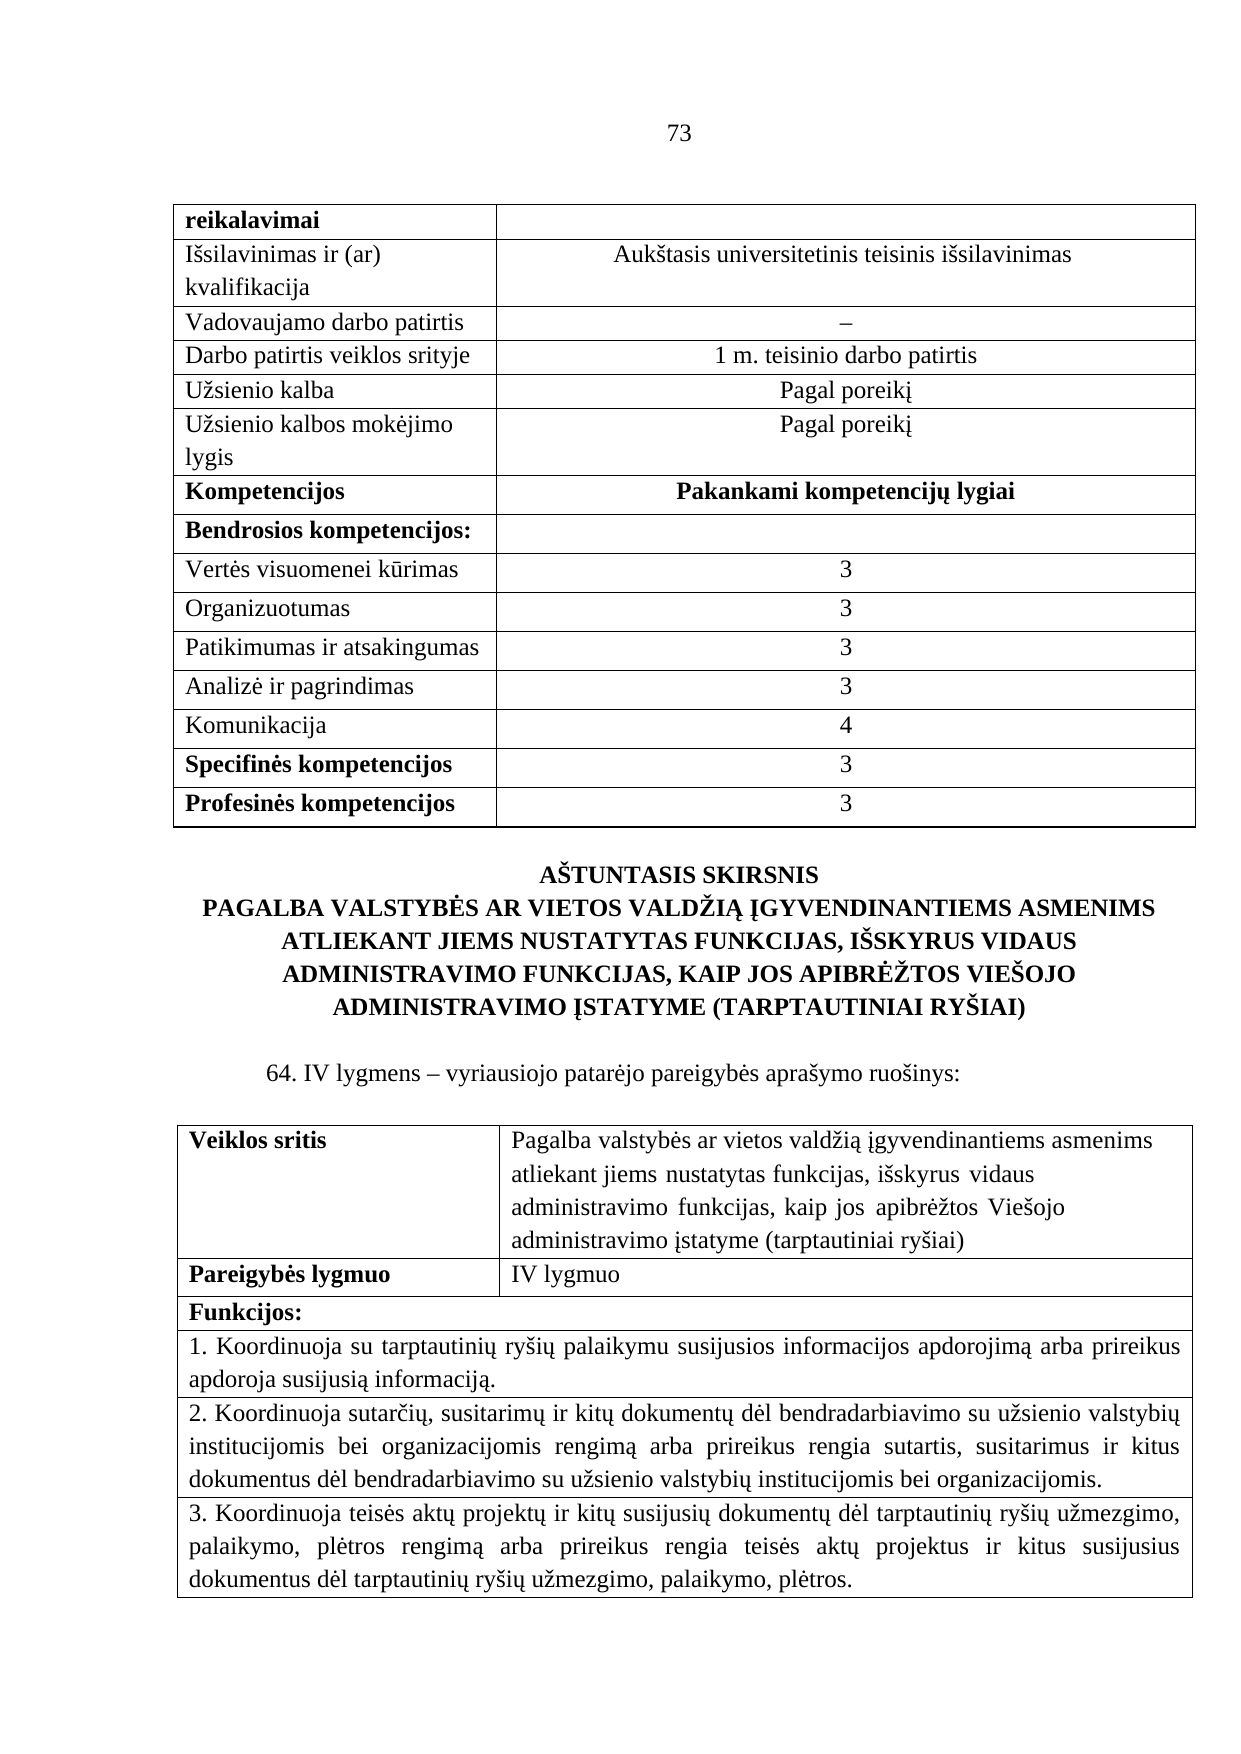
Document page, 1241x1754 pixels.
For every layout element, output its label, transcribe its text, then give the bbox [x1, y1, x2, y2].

table_cell 1 m. teisinio darbo patirtis [497, 341, 1195, 374]
table_cell Aukštasis universitetinis teisinis išsilavinimas [497, 240, 1195, 306]
table_header Pagalba valstybės ar vietos valdžią įgyvendinantiems asmenims atliekant jiems nustatytas funkcijas, išskyrus vidaus administravimo funkcijas, kaip jos apibrėžtos Viešojo administravimo įstatyme (tarptautiniai ryšiai) [500, 1126, 1192, 1258]
table_cell Organizuotumas [174, 593, 496, 631]
table_cell 3 [497, 632, 1195, 670]
text PAGALBA VALSTYBĖS AR VIETOS VALDŽIĄ ĮGYVENDINANTIEMS ASMENIMS ATLIEKANT JIEMS NUSTATYTAS FUNKCIJAS, IŠSKYRUS VIDAUS ADMINISTRAVIMO FUNKCIJAS, KAIP JOS APIBRĖŽTOS VIEŠOJO ADMINISTRAVIMO ĮSTATYME (TARPTAUTINIAI RYŠIAI) [177, 893, 1181, 1021]
table_cell Išsilavinimas ir (ar) kvalifikacija [174, 240, 496, 306]
table_cell IV lygmuo [500, 1259, 1192, 1296]
table_cell Užsienio kalba [174, 375, 496, 408]
table_cell 3 [497, 593, 1195, 631]
table_cell [497, 205, 1195, 238]
table_cell Kompetencijos [174, 476, 496, 514]
table_cell Vertės visuomenei kūrimas [174, 554, 496, 592]
table_cell Pakankami kompetencijų lygiai [497, 476, 1195, 514]
table_cell Pareigybės lygmuo [178, 1259, 499, 1296]
table_cell [497, 515, 1195, 553]
table_cell Bendrosios kompetencijos: [174, 515, 496, 553]
table_header Veiklos sritis [178, 1126, 499, 1258]
table_cell Funkcijos: [178, 1297, 1192, 1330]
table_cell 4 [497, 710, 1195, 748]
table_cell Specifinės kompetencijos [174, 749, 496, 787]
table_cell 3 [497, 671, 1195, 709]
table_cell Pagal poreikį [497, 375, 1195, 408]
table_cell 3. Koordinuoja teisės aktų projektų ir kitų susijusių dokumentų dėl tarptautinių ryšių užmezgimo, palaikymo, plėtros rengimą arba prireikus rengia teisės aktų projektus ir kitus susijusius dokumentus dėl tarptautinių ryšių užmezgimo, palaikymo, plėtros. [178, 1498, 1192, 1597]
table_cell Profesinės kompetencijos [174, 788, 496, 826]
table_cell 2. Koordinuoja sutarčių, susitarimų ir kitų dokumentų dėl bendradarbiavimo su užsienio valstybių institucijomis bei organizacijomis rengimą arba prireikus rengia sutartis, susitarimus ir kitus dokumentus dėl bendradarbiavimo su užsienio valstybių institucijomis bei organizacijomis. [178, 1398, 1192, 1497]
table_cell 3 [497, 788, 1195, 826]
table_cell 3 [497, 554, 1195, 592]
table_cell 1. Koordinuoja su tarptautinių ryšių palaikymu susijusios informacijos apdorojimą arba prireikus apdoroja susijusią informaciją. [178, 1331, 1192, 1397]
text AŠTUNTASIS SKIRSNIS [177, 860, 1181, 889]
table_cell Komunikacija [174, 710, 496, 748]
text 64. IV lygmens – vyriausiojo patarėjo pareigybės aprašymo ruošinys: [177, 1058, 1181, 1087]
table_cell reikalavimai [174, 205, 496, 238]
table_cell 3 [497, 749, 1195, 787]
table_cell Darbo patirtis veiklos srityje [174, 341, 496, 374]
table_cell – [497, 307, 1195, 339]
table_cell Užsienio kalbos mokėjimo lygis [174, 409, 496, 475]
table_cell Patikimumas ir atsakingumas [174, 632, 496, 670]
table_cell Vadovaujamo darbo patirtis [174, 307, 496, 339]
table_cell Pagal poreikį [497, 409, 1195, 475]
table_cell Analizė ir pagrindimas [174, 671, 496, 709]
